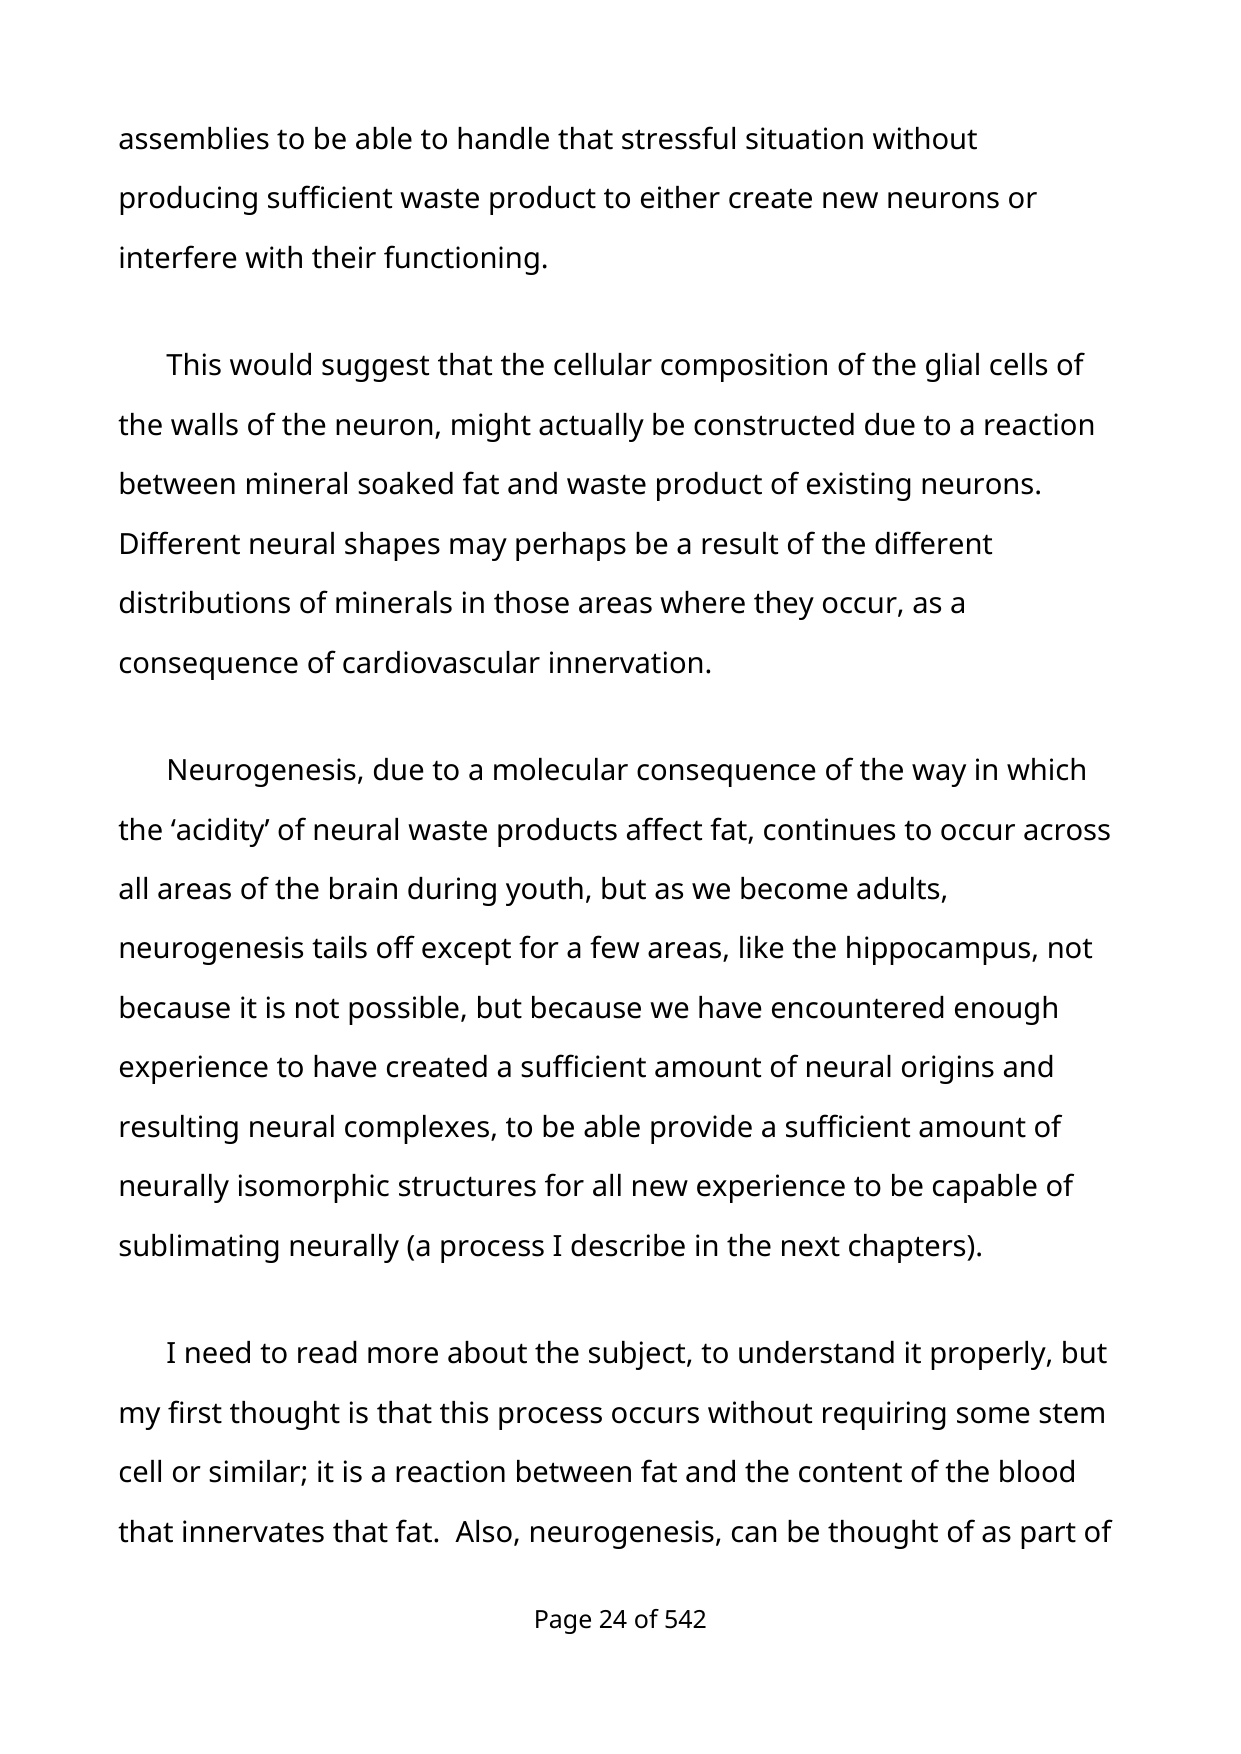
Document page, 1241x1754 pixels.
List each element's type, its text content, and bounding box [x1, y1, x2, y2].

text I need to read more about the subject, to understand it properly, but my first thought is that this process occurs without requiring some stem cell or similar; it is a reaction between fat and the content of the blood that innervates that fat. Also, neurogenesis, can be thought of as part of [118, 1332, 1122, 1551]
text assemblies to be able to handle that stressful situation without producing sufficient waste product to either create new neurons or interfere with their functioning. [118, 118, 1122, 277]
text This would suggest that the cellular composition of the glial cells of the walls of the neuron, might actually be constructed due to a reaction between mineral soaked fat and waste product of existing neurons. Different neural shapes may perhaps be a result of the different distributions of minerals in those areas where they occur, as a consequence of cardiovascular innervation. [118, 344, 1122, 682]
text Neurogenesis, due to a molecular consequence of the way in which the ‘acidity’ of neural waste products affect fat, continues to occur across all areas of the brain during youth, but as we become adults, neurogenesis tails off except for a few areas, like the hippocampus, not because it is not possible, but because we have encountered enough experience to have created a sufficient amount of neural origins and resulting neural complexes, to be able provide a sufficient amount of neurally isomorphic structures for all new experience to be capable of sublimating neurally (a process I describe in the next chapters). [118, 749, 1122, 1265]
